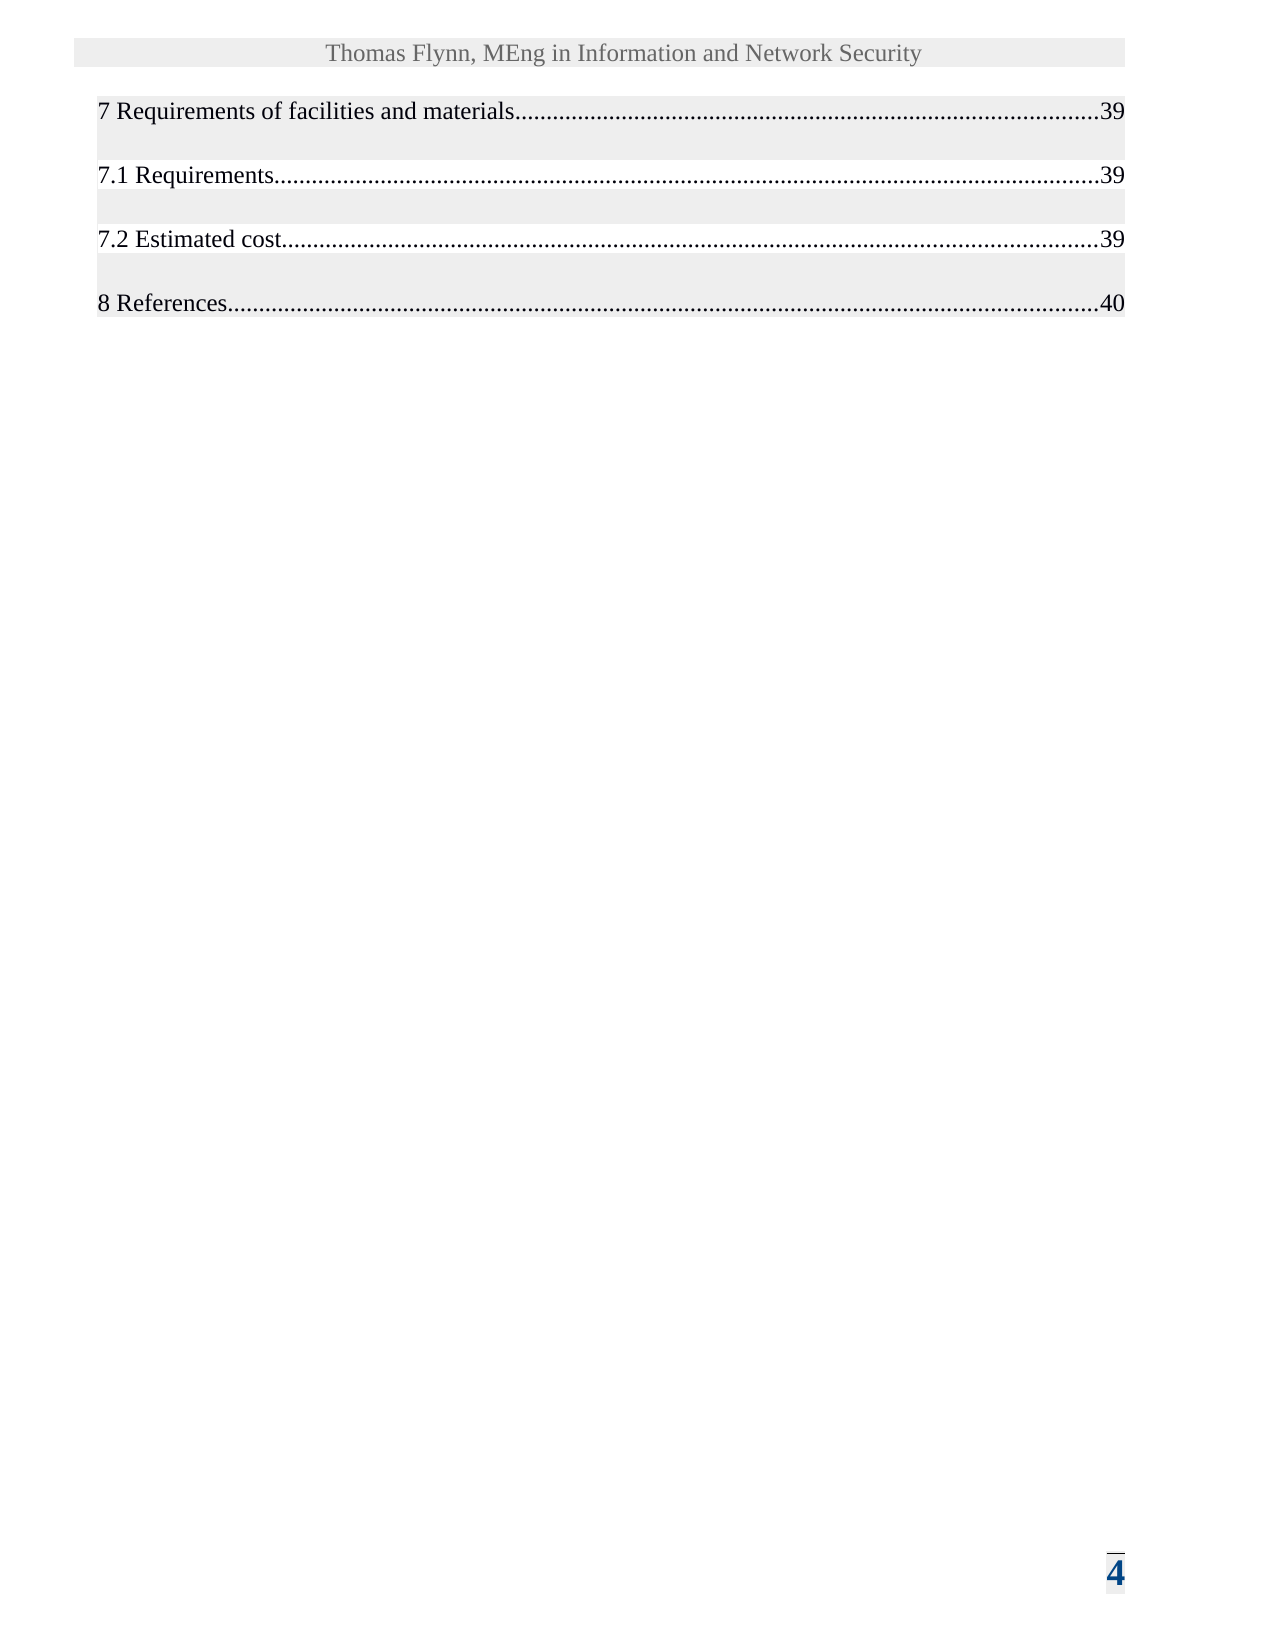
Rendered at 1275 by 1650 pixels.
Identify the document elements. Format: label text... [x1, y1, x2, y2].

text 8 References 40 [97, 288, 1125, 317]
text 7 Requirements of facilities and materials 39 [97, 96, 1125, 125]
